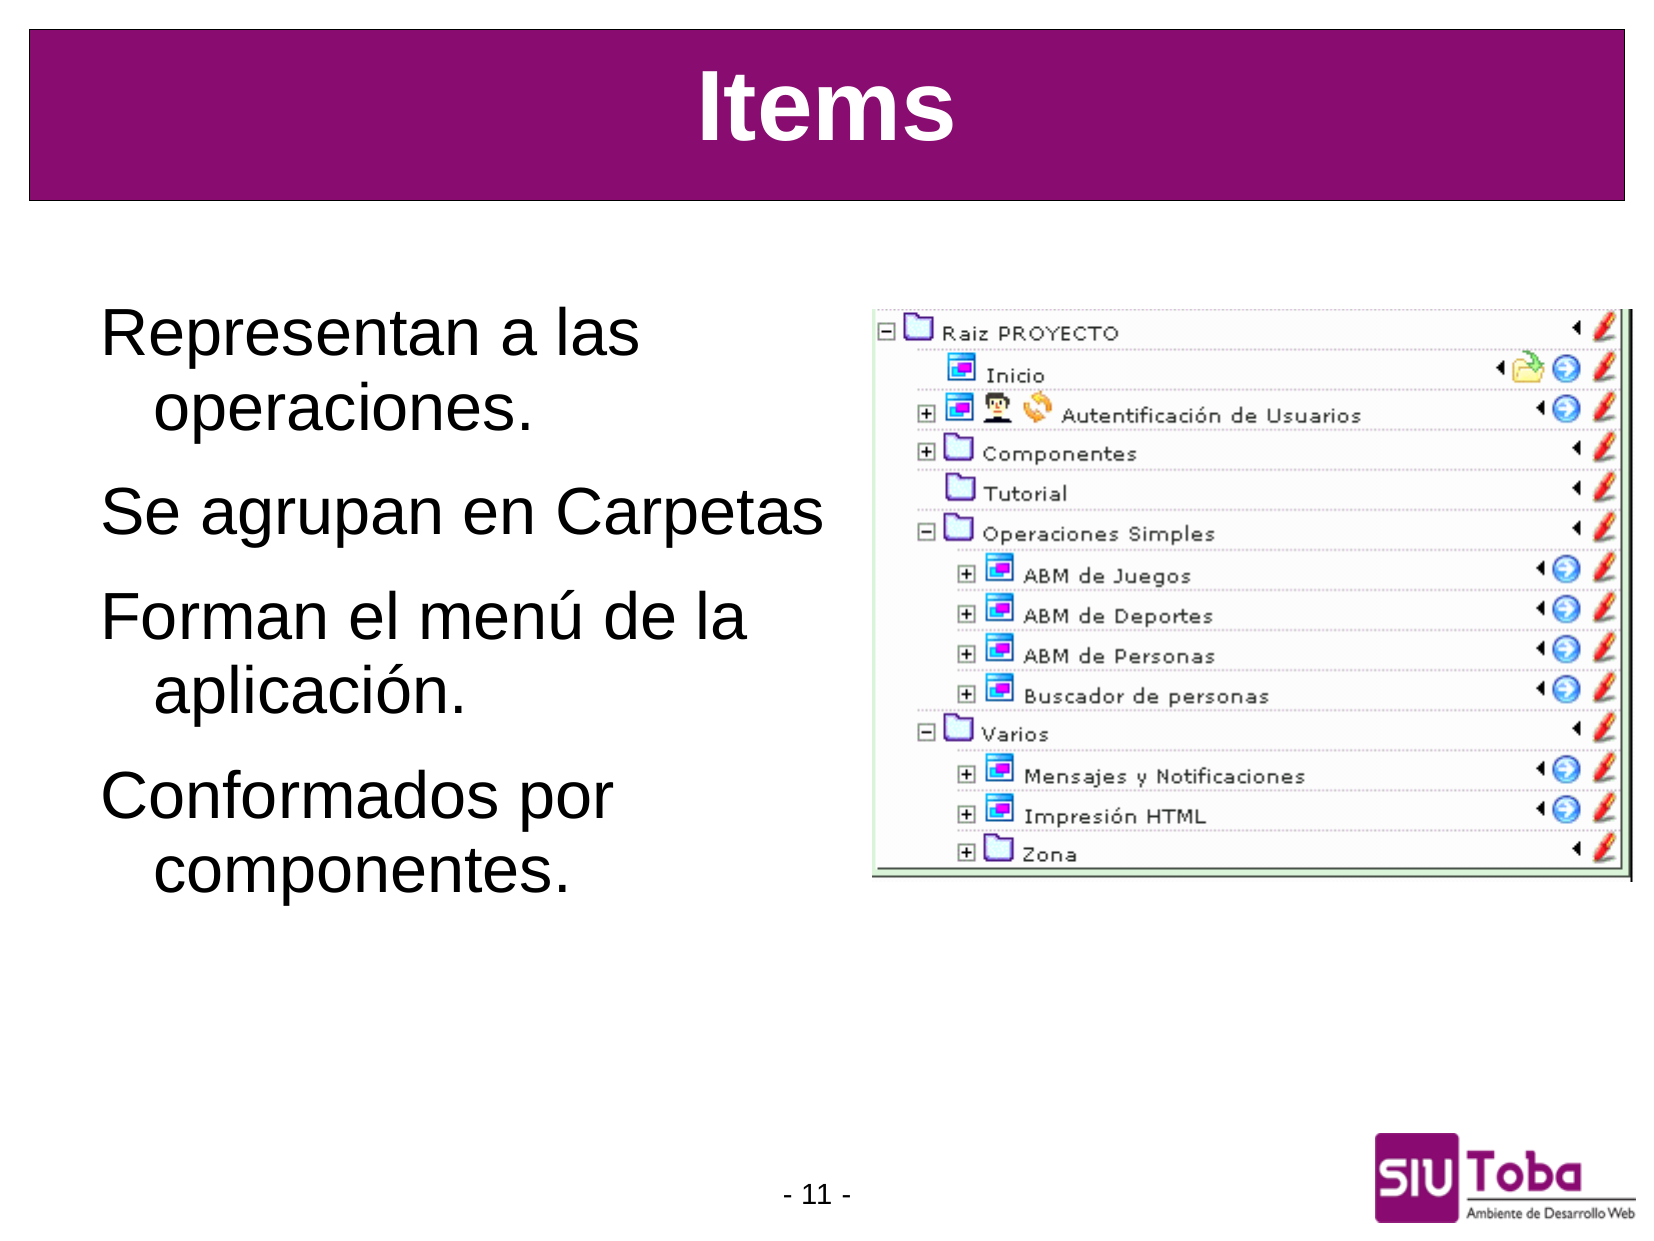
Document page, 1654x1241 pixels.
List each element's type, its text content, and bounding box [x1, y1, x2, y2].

picture [1375, 1133, 1636, 1223]
picture [872, 309, 1635, 882]
list Representan a las operaciones. Se agrupan en Carpetas Forman el menú de la aplicación. Conformados por componentes. [82, 295, 863, 1109]
title Items [59, 47, 1595, 166]
